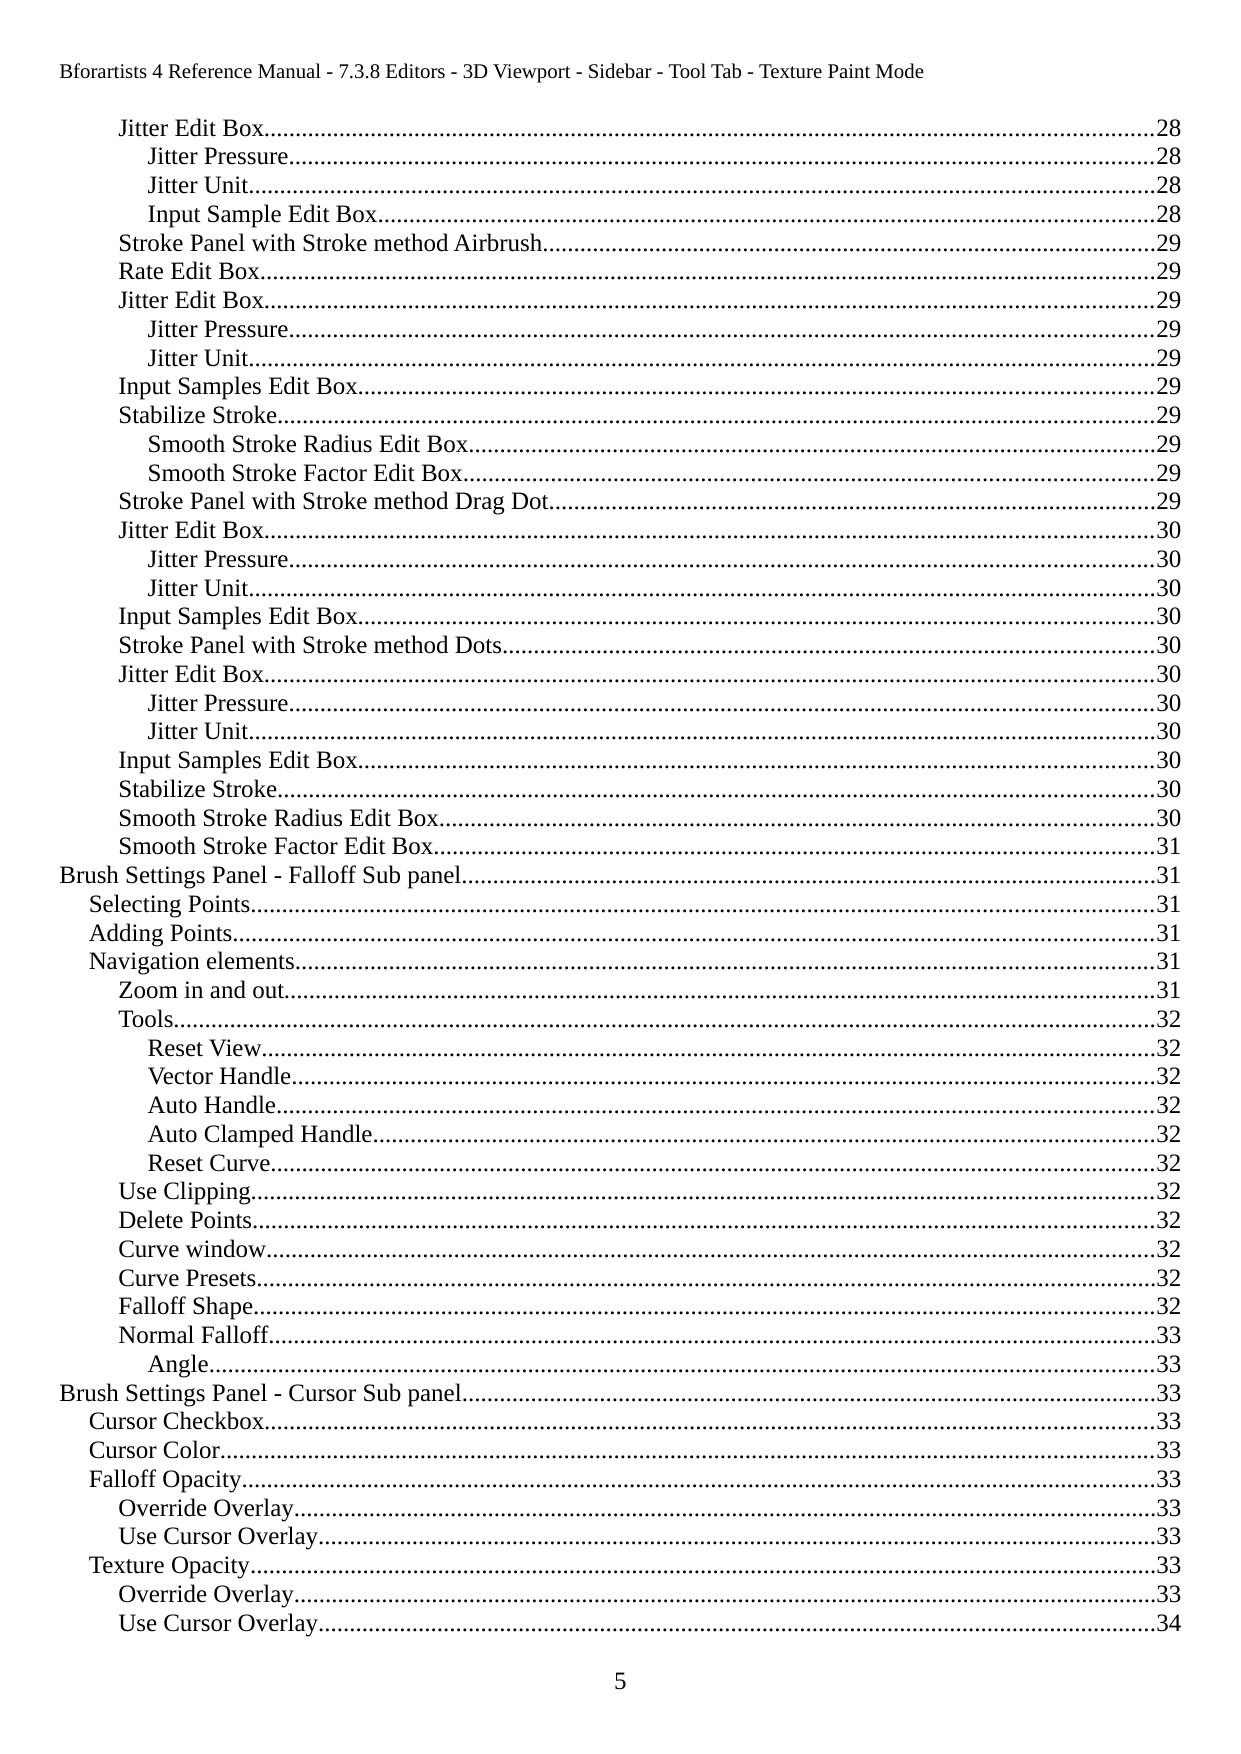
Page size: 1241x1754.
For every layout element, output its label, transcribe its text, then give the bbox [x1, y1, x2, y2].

text Jitter Edit Box 30 [118, 659, 1181, 688]
text Jitter Edit Box 29 [118, 285, 1181, 314]
text Angle 33 [147, 1349, 1181, 1378]
text Stroke Panel with Stroke method Drag Dot 29 [118, 486, 1181, 515]
text Jitter Edit Box 30 [118, 515, 1181, 544]
text Zoom in and out 31 [118, 975, 1181, 1004]
text Rate Edit Box 29 [118, 256, 1181, 285]
text Input Samples Edit Box 30 [118, 745, 1181, 774]
text Adding Points 31 [88, 918, 1181, 946]
text Jitter Pressure 30 [147, 544, 1181, 573]
text Stroke Panel with Stroke method Dots 30 [118, 630, 1181, 659]
text Stabilize Stroke 30 [118, 774, 1181, 803]
text Normal Falloff 33 [118, 1320, 1181, 1349]
text Texture Opacity 33 [88, 1550, 1181, 1579]
text Navigation elements 31 [88, 946, 1181, 975]
text Use Cursor Overlay 34 [118, 1608, 1181, 1636]
text Override Overlay 33 [118, 1493, 1181, 1521]
text Brush Settings Panel - Cursor Sub panel 33 [59, 1378, 1181, 1406]
text Tools 32 [118, 1004, 1181, 1033]
text Jitter Unit 28 [147, 170, 1181, 199]
text Falloff Opacity 33 [88, 1464, 1181, 1493]
text Jitter Unit 30 [147, 573, 1181, 601]
text Reset Curve 32 [147, 1148, 1181, 1176]
text Input Samples Edit Box 30 [118, 601, 1181, 630]
text Input Sample Edit Box 28 [147, 199, 1181, 228]
text Falloff Shape 32 [118, 1291, 1181, 1320]
text Use Clipping 32 [118, 1176, 1181, 1205]
text Use Cursor Overlay 33 [118, 1521, 1181, 1550]
text Jitter Unit 29 [147, 343, 1181, 371]
text Smooth Stroke Radius Edit Box 30 [118, 803, 1181, 831]
text Curve window 32 [118, 1234, 1181, 1263]
text Smooth Stroke Factor Edit Box 31 [118, 831, 1181, 860]
text Reset View 32 [147, 1033, 1181, 1061]
text Smooth Stroke Radius Edit Box 29 [147, 429, 1181, 458]
text Stroke Panel with Stroke method Airbrush 29 [118, 228, 1181, 256]
text Brush Settings Panel - Falloff Sub panel 31 [59, 860, 1181, 889]
text Cursor Color 33 [88, 1435, 1181, 1464]
text Cursor Checkbox 33 [88, 1406, 1181, 1435]
text Vector Handle 32 [147, 1061, 1181, 1090]
text Delete Points 32 [118, 1205, 1181, 1234]
text Curve Presets 32 [118, 1263, 1181, 1291]
text Jitter Pressure 30 [147, 688, 1181, 716]
text Stabilize Stroke 29 [118, 400, 1181, 429]
text Smooth Stroke Factor Edit Box 29 [147, 458, 1181, 486]
text Override Overlay 33 [118, 1579, 1181, 1608]
text Jitter Pressure 29 [147, 314, 1181, 343]
text Auto Clamped Handle 32 [147, 1119, 1181, 1148]
text Selecting Points 31 [88, 889, 1181, 918]
text Jitter Edit Box 28 [118, 113, 1181, 141]
text Jitter Unit 30 [147, 716, 1181, 745]
text Jitter Pressure 28 [147, 141, 1181, 170]
text Auto Handle 32 [147, 1090, 1181, 1119]
text Input Samples Edit Box 29 [118, 371, 1181, 400]
